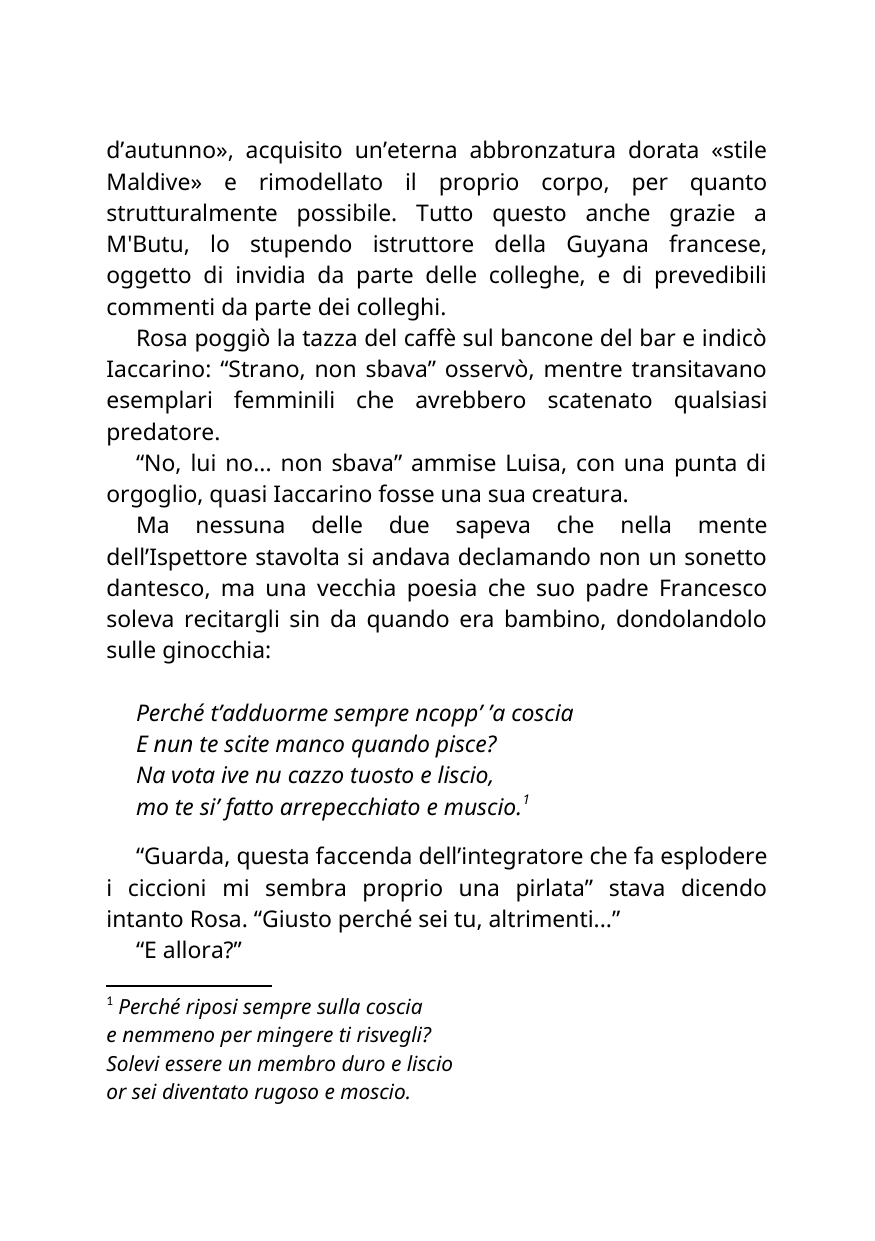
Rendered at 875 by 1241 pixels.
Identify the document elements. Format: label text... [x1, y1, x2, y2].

text E nun te scite manco quando pisce? [106, 728, 768, 759]
text “Guarda, questa faccenda dell’integratore che fa esplodere i ciccioni mi sembra proprio una pirlata” stava dicendo intanto Rosa. “Giusto perché sei tu, altrimenti...” [106, 840, 768, 934]
text d’autunno», acquisito un’eterna abbronzatura dorata «stile Maldive» e rimodellato il proprio corpo, per quanto strutturalmente possibile. Tutto questo anche grazie a M'Butu, lo stupendo istruttore della Guyana francese, oggetto di invidia da parte delle colleghe, e di prevedibili commenti da parte dei colleghi. [106, 134, 768, 322]
text Solevi essere un membro duro e liscio [106, 1049, 768, 1077]
text Perché t’adduorme sempre ncopp’ ’a coscia [106, 697, 768, 728]
text Perché riposi sempre sulla coscia [106, 992, 768, 1021]
text Ma nessuna delle due sapeva che nella mente dell’Ispettore stavolta si andava declamando non un sonetto dantesco, ma una vecchia poesia che suo padre Francesco soleva recitargli sin da quando era bambino, dondolandolo sulle ginocchia: [106, 509, 768, 666]
text e nemmeno per mingere ti risvegli? [106, 1021, 768, 1049]
text “No, lui no... non sbava” ammise Luisa, con una punta di orgoglio, quasi Iaccarino fosse una sua creatura. [106, 447, 768, 509]
text mo te si’ fatto arrepecchiato e muscio. [106, 791, 768, 822]
text “E allora?” [106, 934, 768, 965]
text Rosa poggiò la tazza del caffè sul bancone del bar e indicò Iaccarino: “Strano, non sbava” osservò, mentre transitavano esemplari femminili che avrebbero scatenato qualsiasi predatore. [106, 322, 768, 447]
text or sei diventato rugoso e moscio. [106, 1077, 768, 1106]
text Na vota ive nu cazzo tuosto e liscio, [106, 759, 768, 791]
